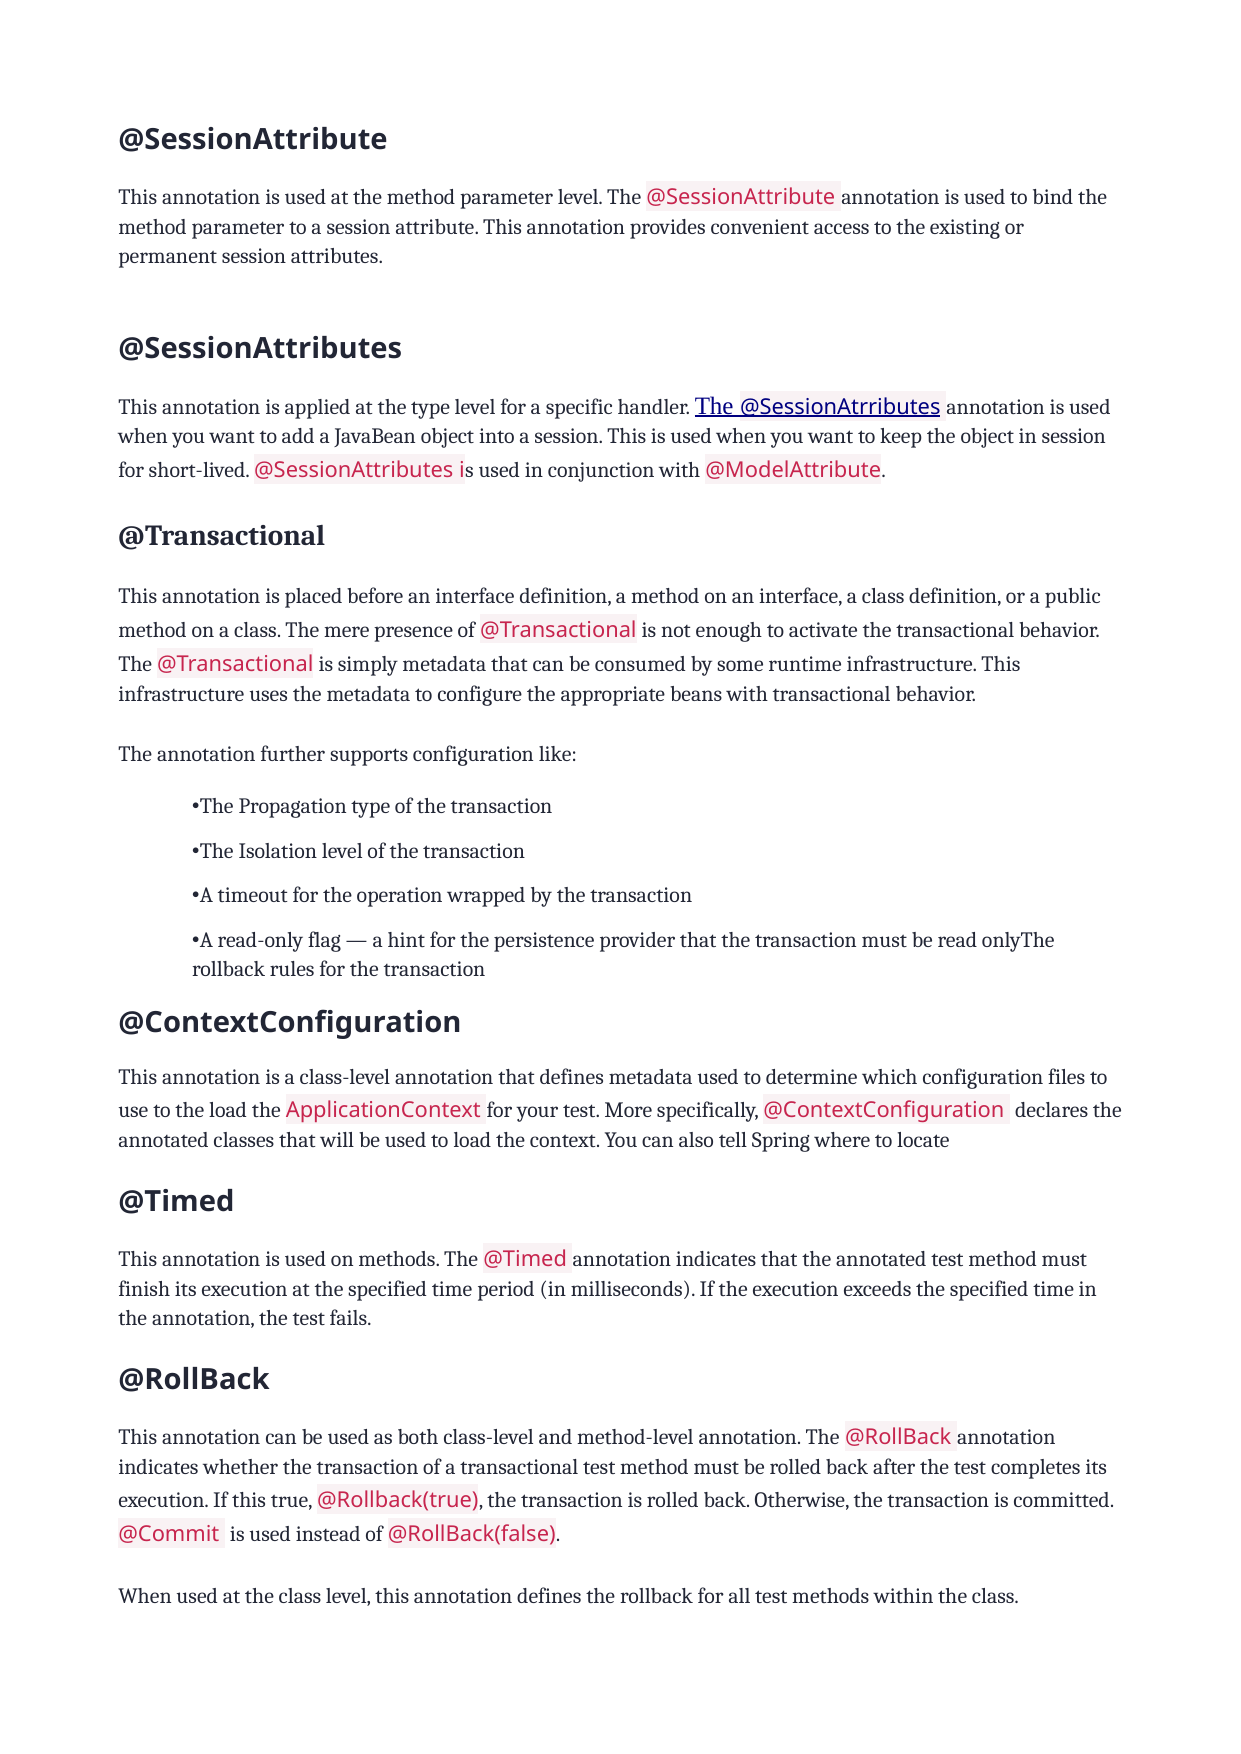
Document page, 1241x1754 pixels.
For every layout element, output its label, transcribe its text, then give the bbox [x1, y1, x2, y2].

text When used at the class level, this annotation defines the rollback for all test methods within the class. [118, 1584, 1122, 1609]
text This annotation is used at the method parameter level. The @SessionAttribute annotation is used to bind the method parameter to a session attribute. This annotation provides convenient access to the existing or permanent session attributes. [118, 181, 1122, 269]
subtitle @RollBack [118, 1358, 1122, 1398]
list The Propagation type of the transaction [118, 794, 1122, 819]
text This annotation is placed before an interface definition, a method on an interface, a class definition, or a public method on a class. The mere presence of @Transactional is not enough to activate the transactional behavior. The @Transactional is simply metadata that can be consumed by some runtime infrastructure. This infrastructure uses the metadata to configure the appropriate beans with transactional behavior. [118, 584, 1122, 707]
list A read-only flag — a hint for the persistence provider that the transaction must be read onlyThe rollback rules for the transaction [118, 928, 1122, 982]
text This annotation is applied at the type level for a specific handler. The @SessionAtrributes annotation is used when you want to add a JavaBean object into a session. This is used when you want to keep the object in session for short-lived. @SessionAttributes is used in conjunction with @ModelAttribute. [118, 391, 1122, 484]
list A timeout for the operation wrapped by the transaction [118, 883, 1122, 908]
subtitle @SessionAttribute [118, 118, 1122, 158]
text This annotation is used on methods. The @Timed annotation indicates that the annotated test method must finish its execution at the specified time period (in milliseconds). If the execution exceeds the specified time in the annotation, the test fails. [118, 1243, 1122, 1331]
subtitle @SessionAttributes [118, 327, 1122, 367]
subtitle @ContextConfiguration [118, 1001, 1122, 1041]
text This annotation can be used as both class-level and method-level annotation. The @RollBack annotation indicates whether the transaction of a transactional test method must be rolled back after the test completes its execution. If this true, @Rollback(true), the transaction is rolled back. Otherwise, the transaction is committed. @Commit is used instead of @RollBack(false). [118, 1421, 1122, 1548]
subtitle @Timed [118, 1180, 1122, 1219]
text The annotation further supports configuration like: [118, 742, 1122, 767]
subtitle @Transactional [118, 519, 1122, 553]
text This annotation is a class-level annotation that defines metadata used to determine which configuration files to use to the load the ApplicationContext for your test. More specifically, @ContextConfiguration declares the annotated classes that will be used to load the context. You can also tell Spring where to locate [118, 1064, 1122, 1153]
list The Isolation level of the transaction [118, 838, 1122, 864]
